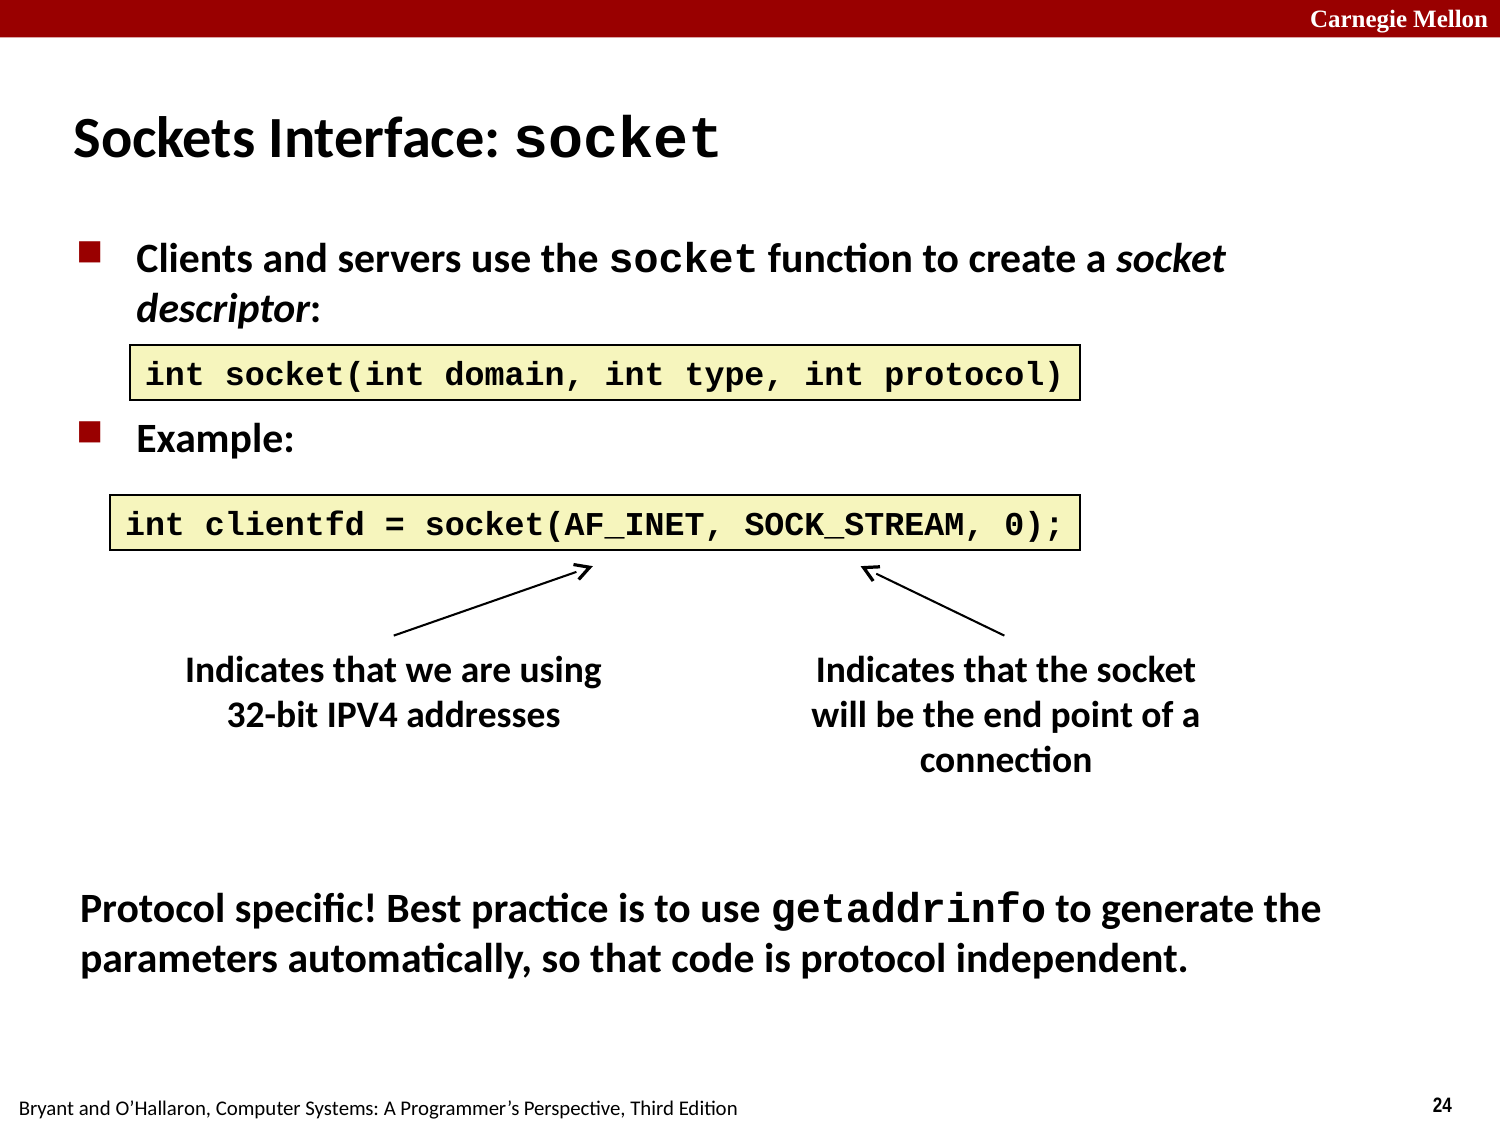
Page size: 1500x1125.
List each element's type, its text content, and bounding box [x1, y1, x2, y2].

text_box Indicates that the socket will be the end point of a connection [774, 637, 1238, 788]
list Clients and servers use the socket function to create a socket descriptor: Example: Protocol specific! Best practice is to use getaddrinfo to generate the parameters automatically, so that code is protocol independent. [65, 223, 1361, 350]
title Sockets Interface: socket [58, 71, 1304, 197]
text_box Indicates that we are using 32-bit IPV4 addresses [162, 637, 625, 743]
text_box int socket(int domain, int type, int protocol) [130, 344, 1081, 400]
text_box int clientfd = socket(AF_INET, SOCK_STREAM, 0); [110, 494, 1081, 550]
